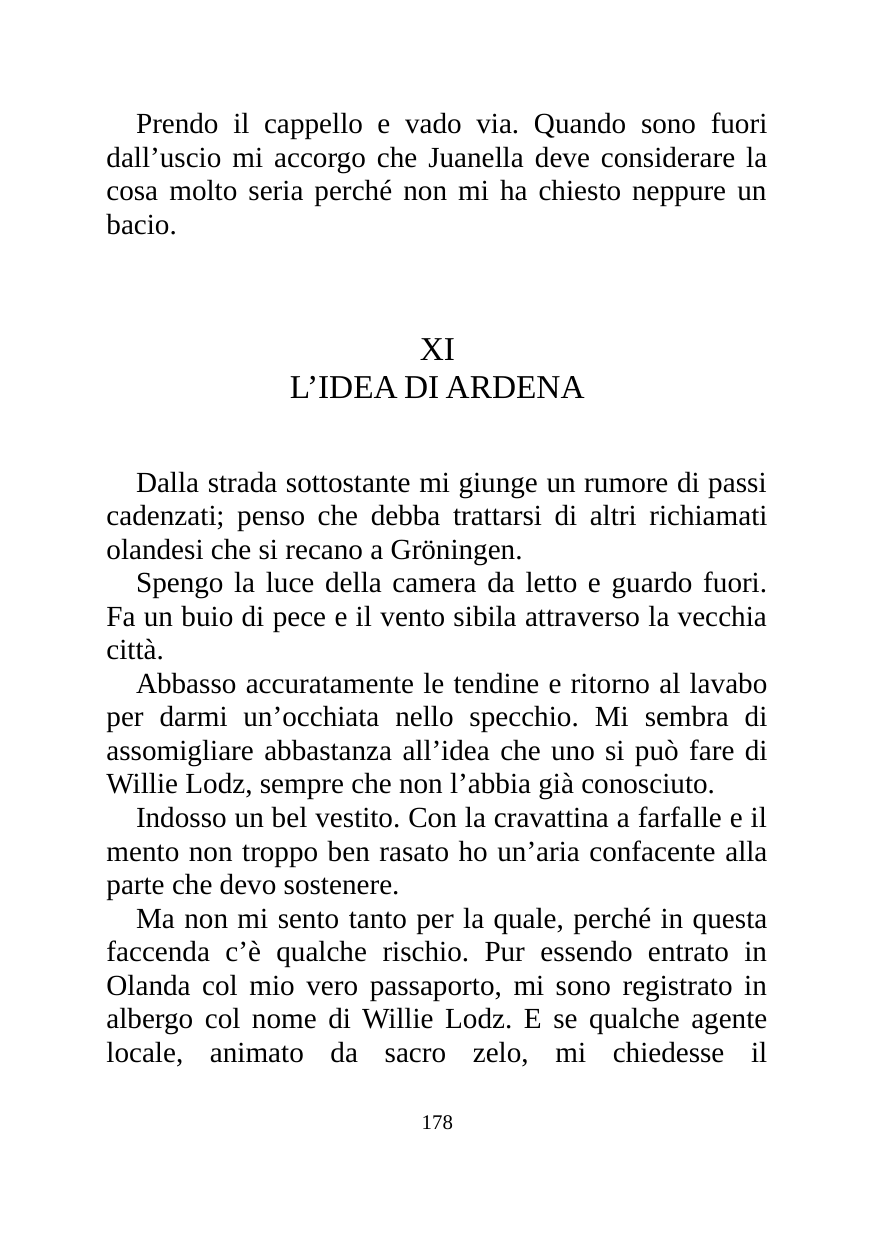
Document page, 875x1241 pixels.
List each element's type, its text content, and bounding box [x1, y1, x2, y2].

text Abbasso accuratamente le tendine e ritorno al lavabo per darmi un’occhiata nello specchio. Mi sembra di assomigliare abbastanza all’idea che uno si può fare di Willie Lodz, sempre che non l’abbia già conosciuto. [106, 666, 768, 800]
text Spengo la luce della camera da letto e guardo fuori. Fa un buio di pece e il vento sibila attraverso la vecchia città. [106, 565, 768, 666]
text Prendo il cappello e vado via. Quando sono fuori dall’uscio mi accorgo che Juanella deve considerare la cosa molto seria perché non mi ha chiesto neppure un bacio. [106, 106, 768, 240]
text Dalla strada sottostante mi giunge un rumore di passi cadenzati; penso che debba trattarsi di altri richiamati olandesi che si recano a Gröningen. [106, 465, 768, 565]
text Ma non mi sento tanto per la quale, perché in questa faccenda c’è qualche rischio. Pur essendo entrato in Olanda col mio vero passaporto, mi sono registrato in albergo col nome di Willie Lodz. E se qualche agente locale, animato da sacro zelo, mi chiedesse il [106, 901, 768, 1068]
subtitle XI L’IDEA DI ARDENA [106, 329, 768, 406]
text Indosso un bel vestito. Con la cravattina a farfalle e il mento non troppo ben rasato ho un’aria confacente alla parte che devo sostenere. [106, 800, 768, 901]
